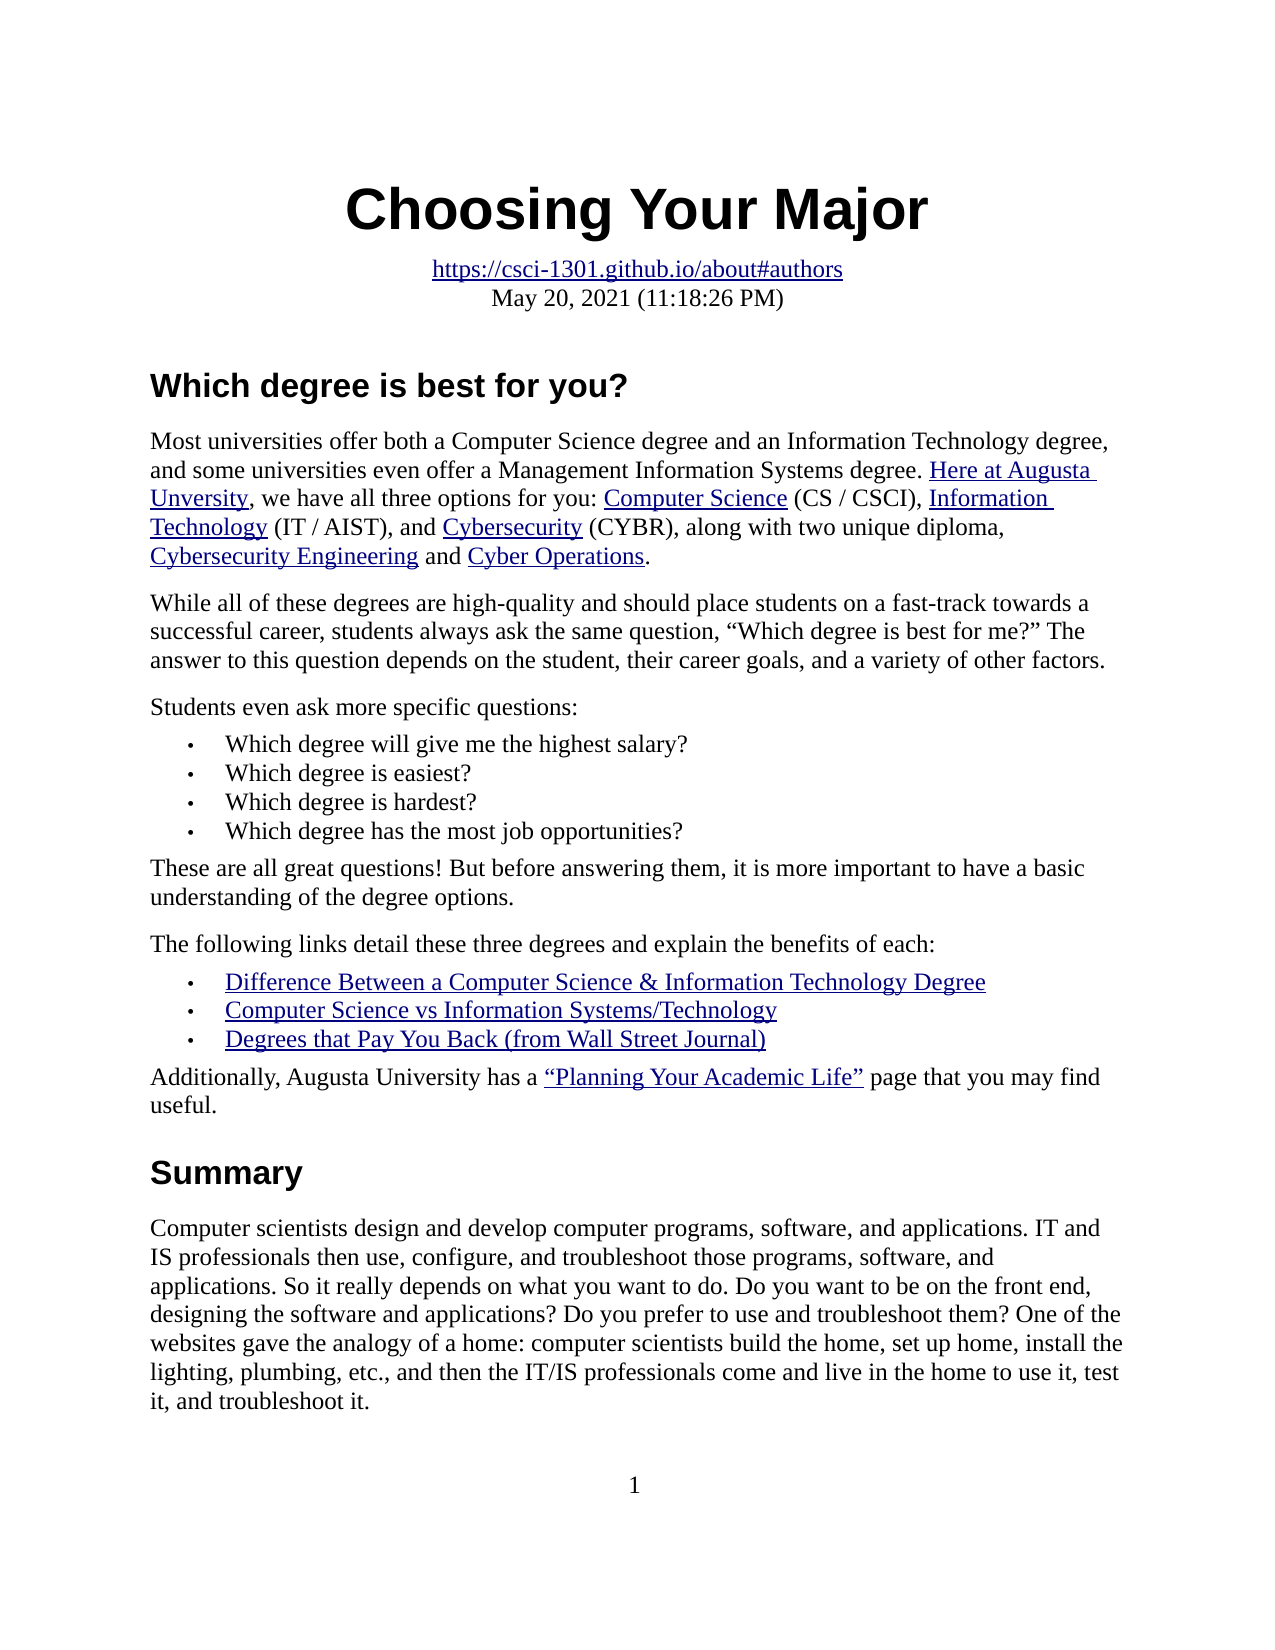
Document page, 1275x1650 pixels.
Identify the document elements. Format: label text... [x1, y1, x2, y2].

text https://csci-1301.github.io/about#authors [150, 254, 1125, 283]
list Difference Between a Computer Science & Information Technology Degree [187, 967, 1125, 995]
text May 20, 2021 (11:18:26 PM) [150, 283, 1125, 312]
text Most universities offer both a Computer Science degree and an Information Technology degree, and some universities even offer a Management Information Systems degree. Here at Augusta Unversity, we have all three options for you: Computer Science (CS / CSCI), Information Technology (IT / AIST), and Cybersecurity (CYBR), along with two unique diploma, Cybersecurity Engineering and Cyber Operations. [150, 426, 1125, 570]
list Which degree has the most job opportunities? [187, 816, 1125, 844]
title Choosing Your Major [150, 175, 1125, 242]
text While all of these degrees are high-quality and should place students on a fast-track towards a successful career, students always ask the same question, “Which degree is best for me?” The answer to this question depends on the student, their career goals, and a variety of other factors. [150, 588, 1125, 674]
subtitle Which degree is best for you? [150, 366, 1125, 404]
text These are all great questions! But before answering them, it is more important to have a basic understanding of the degree options. [150, 853, 1125, 911]
list Which degree is easiest? [187, 758, 1125, 787]
list Degrees that Pay You Back (from Wall Street Journal) [187, 1024, 1125, 1053]
subtitle Summary [150, 1153, 1125, 1192]
list Computer Science vs Information Systems/Technology [187, 995, 1125, 1024]
list Which degree will give me the highest salary? [187, 729, 1125, 758]
text Students even ask more specific questions: [150, 692, 1125, 721]
text Computer scientists design and develop computer programs, software, and applications. IT and IS professionals then use, configure, and troubleshoot those programs, software, and applications. So it really depends on what you want to do. Do you want to be on the front end, designing the software and applications? Do you prefer to use and troubleshoot them? One of the websites gave the analogy of a home: computer scientists build the home, set up home, install the lighting, plumbing, etc., and then the IT/IS professionals come and live in the home to use it, test it, and troubleshoot it. [150, 1213, 1125, 1414]
list Which degree is hardest? [187, 787, 1125, 816]
text The following links detail these three degrees and explain the benefits of each: [150, 929, 1125, 958]
text Additionally, Augusta University has a “Planning Your Academic Life” page that you may find useful. [150, 1062, 1125, 1119]
